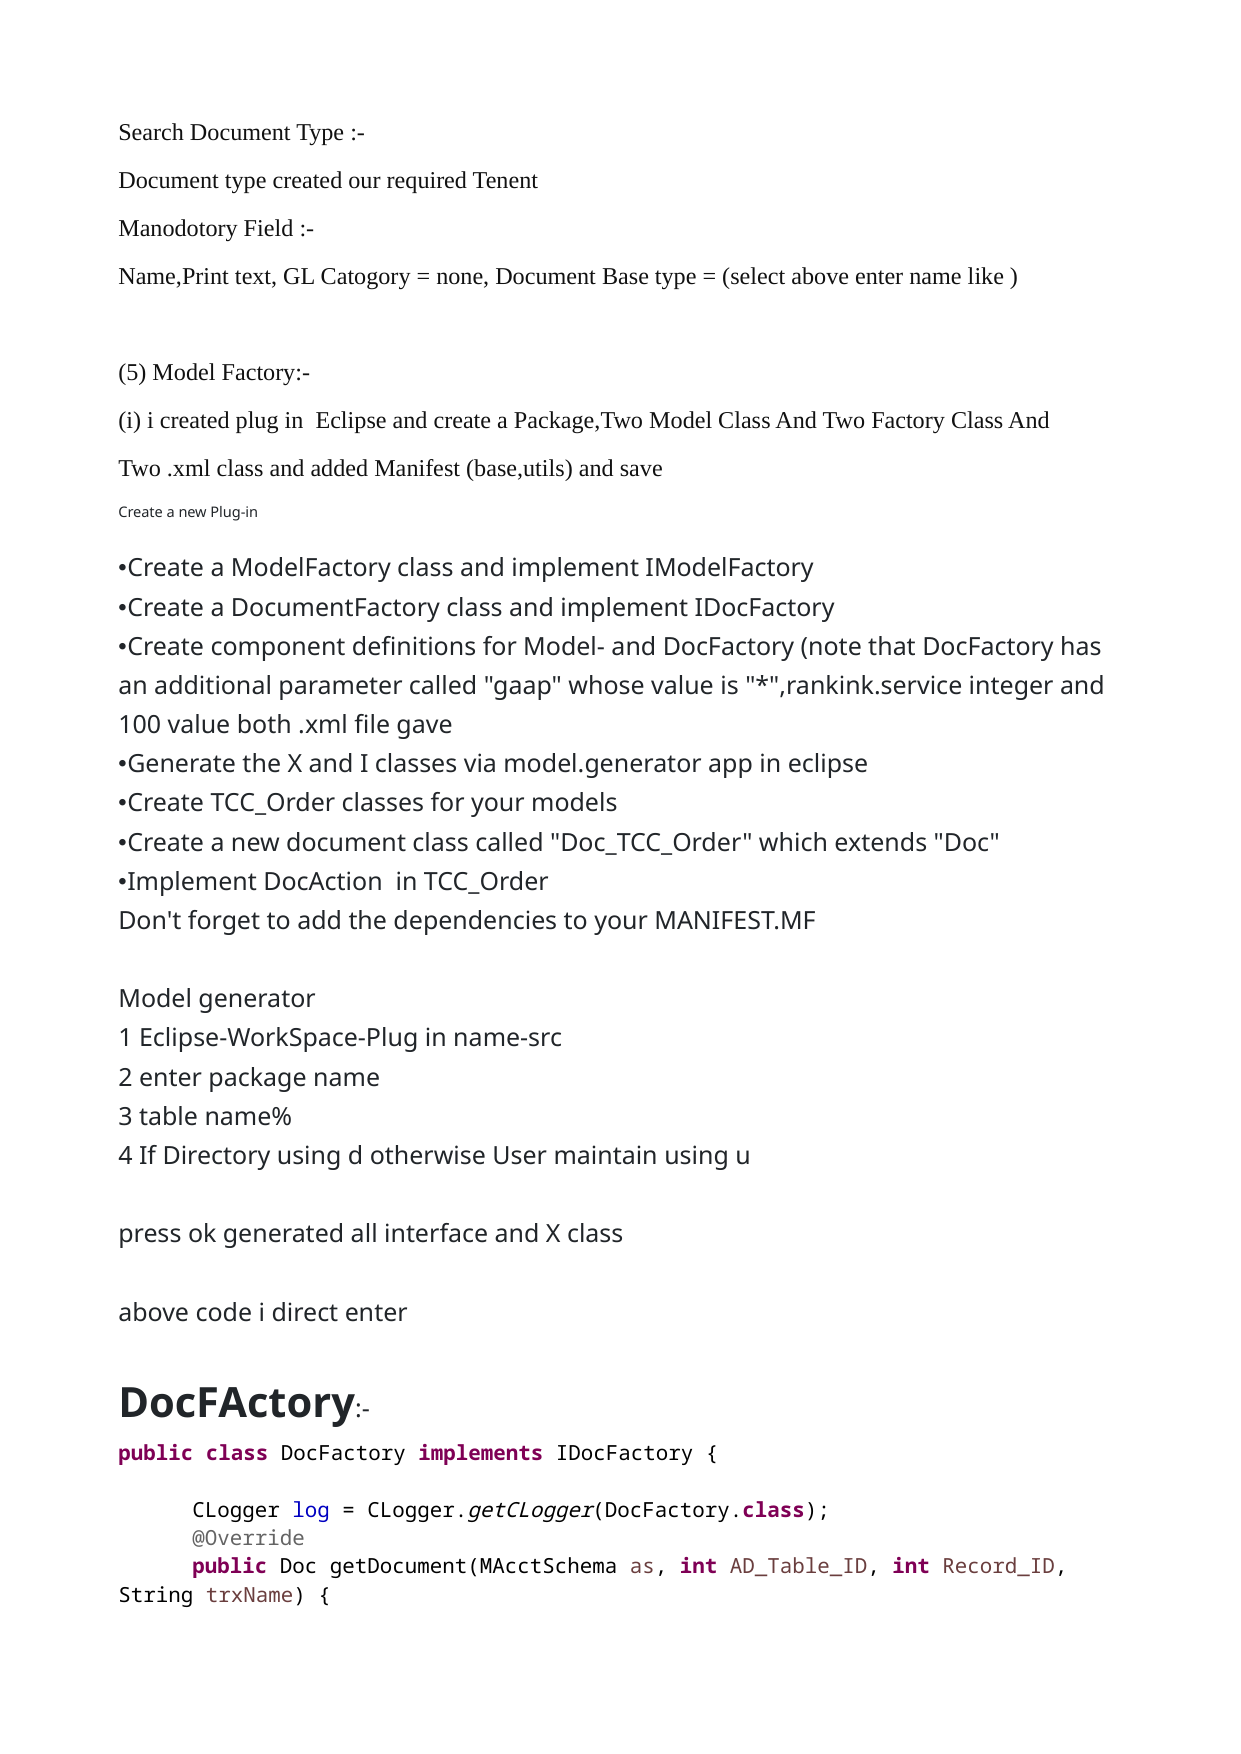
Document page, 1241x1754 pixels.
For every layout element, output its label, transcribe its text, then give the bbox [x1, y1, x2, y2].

text Don't forget to add the dependencies to your MANIFEST.MF [118, 903, 1122, 937]
text Create a new Plug-in [118, 501, 1122, 536]
text (i) i created plug in Eclipse and create a Package,Two Model Class And Two Factory Class And Two .xml class and added Manifest (base,utils) and save [118, 406, 1122, 501]
text press ok generated all interface and X class [118, 1216, 1122, 1250]
text Document type created our required Tenent [118, 166, 1122, 214]
text public Doc getDocument(MAcctSchema as, int AD_Table_ID, int Record_ID, String trxName) { [118, 1552, 1122, 1608]
list Create a ModelFactory class and implement IModelFactory [118, 550, 1122, 584]
list Create a DocumentFactory class and implement IDocFactory [118, 589, 1122, 623]
text 4 If Directory using d otherwise User maintain using u [118, 1138, 1122, 1172]
text above code i direct enter [118, 1294, 1122, 1328]
list Implement DocAction in TCC_Order [118, 863, 1122, 897]
list Generate the X and I classes via model.generator app in eclipse [118, 746, 1122, 780]
text Model generator 1 Eclipse-WorkSpace-Plug in name-src 2 enter package name [118, 981, 1122, 1093]
text Search Document Type :- [118, 118, 1122, 166]
text @Override [118, 1523, 1122, 1552]
text DocFActory:- [118, 1373, 1122, 1429]
list Create TCC_Order classes for your models [118, 785, 1122, 819]
text (5) Model Factory:- [118, 358, 1122, 406]
text public class DocFactory implements IDocFactory { [118, 1438, 1122, 1466]
list Create a new document class called "Doc_TCC_Order" which extends "Doc" [118, 824, 1122, 858]
text CLogger log = CLogger.getCLogger(DocFactory.class); [118, 1495, 1122, 1523]
text Manodotory Field :- [118, 214, 1122, 262]
text 3 table name% [118, 1098, 1122, 1132]
text Name,Print text, GL Catogory = none, Document Base type = (select above enter name like ) [118, 262, 1122, 310]
list Create component definitions for Model- and DocFactory (note that DocFactory has an additional parameter called "gaap" whose value is "*",rankink.service integer and 100 value both .xml file gave [118, 628, 1122, 741]
